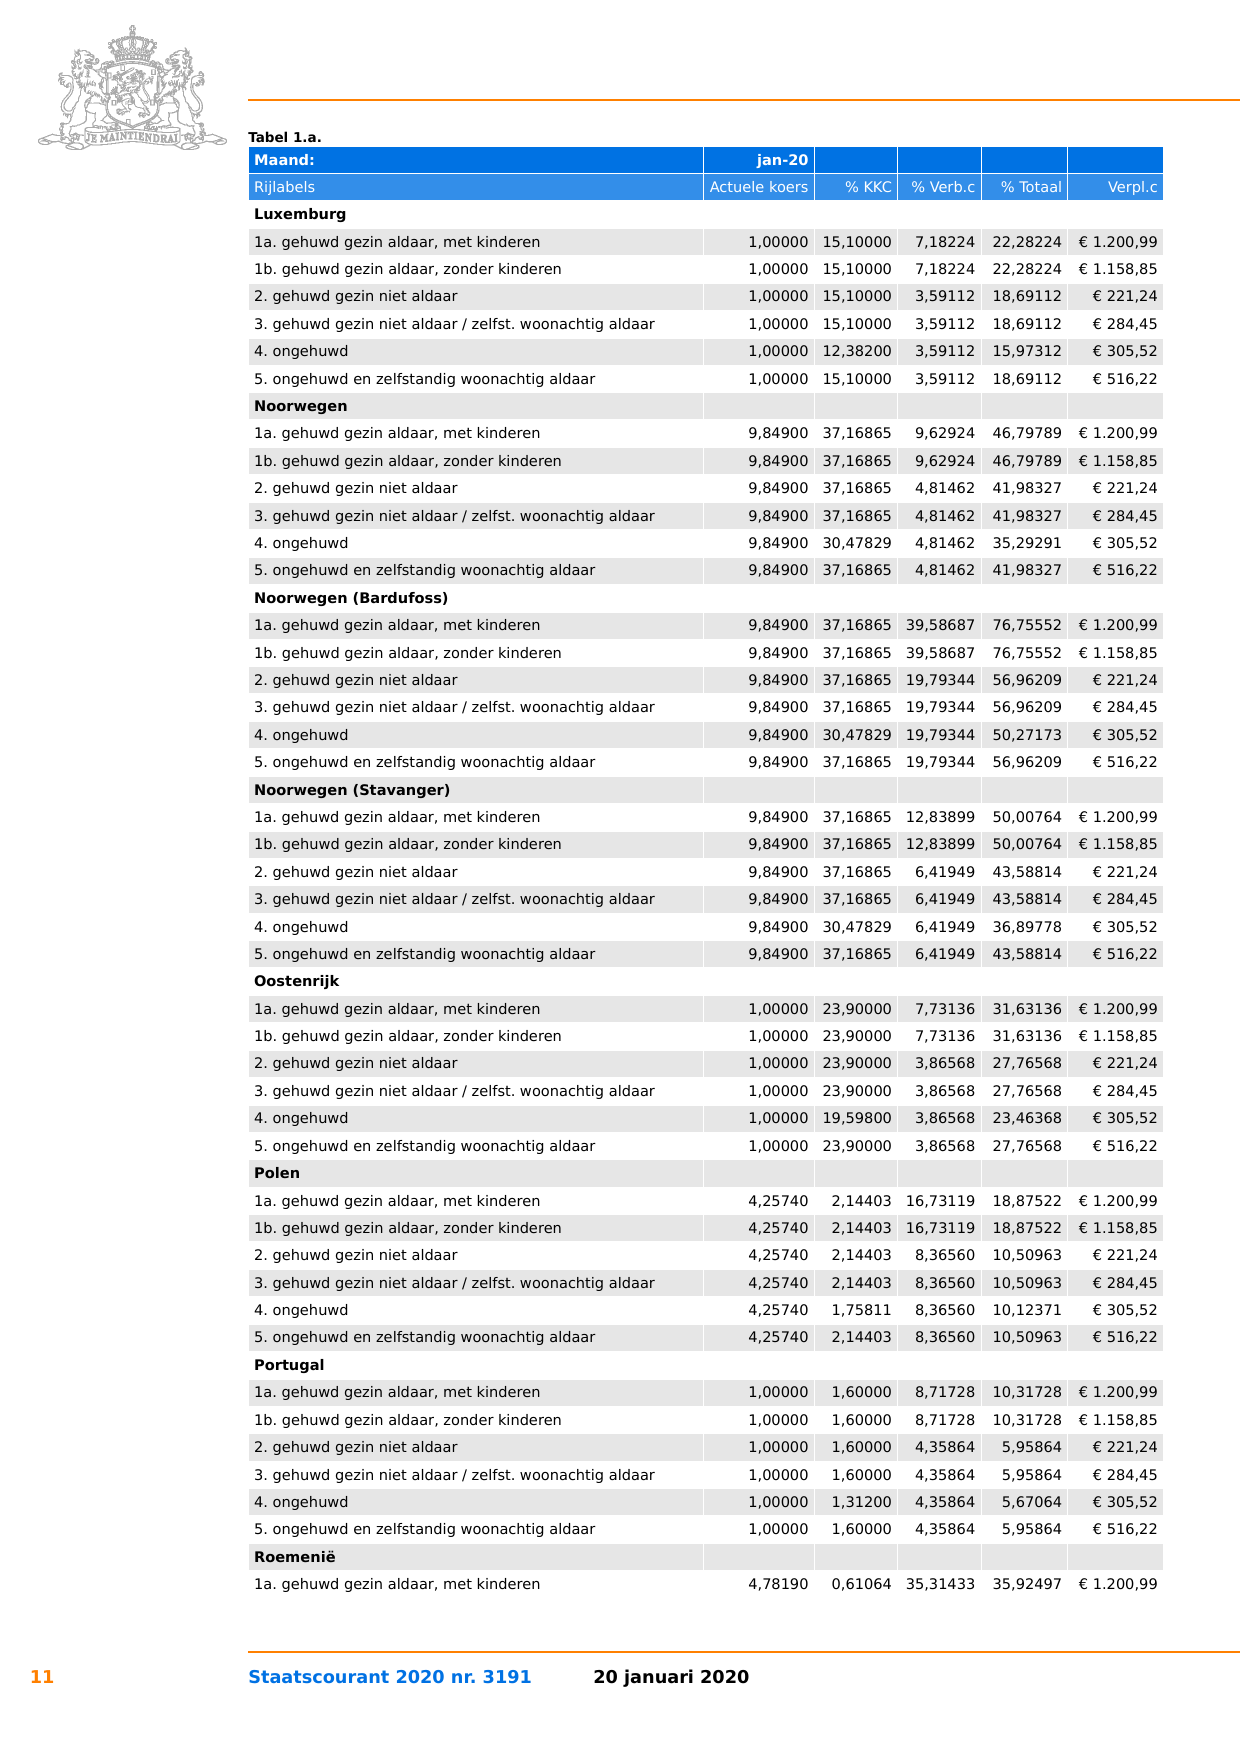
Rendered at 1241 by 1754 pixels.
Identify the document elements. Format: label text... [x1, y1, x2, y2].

table_cell 1,00000 [704, 284, 814, 310]
table_cell 37,16865 [815, 804, 897, 831]
table_cell € 221,24 [1068, 1243, 1163, 1269]
table_cell 5,95864 [982, 1434, 1067, 1461]
table_cell 19,79344 [898, 695, 981, 721]
table_cell 8,36560 [898, 1325, 981, 1351]
table_cell % Verb.c [898, 174, 981, 200]
table_cell € 221,24 [1068, 1434, 1163, 1461]
table_cell 3. gehuwd gezin niet aldaar / zelfst. woonachtig aldaar [249, 1078, 703, 1104]
table_cell 3,86568 [898, 1133, 981, 1159]
table_cell 4,35864 [898, 1462, 981, 1488]
table_cell 10,50963 [982, 1270, 1067, 1296]
table_cell 1b. gehuwd gezin aldaar, zonder kinderen [249, 832, 703, 858]
table_cell [982, 147, 1067, 173]
table_cell 12,38200 [815, 339, 897, 365]
table_cell 4. ongehuwd [249, 722, 703, 748]
table_cell 9,62924 [898, 421, 981, 447]
table_cell € 305,52 [1068, 722, 1163, 748]
table_cell € 1.200,99 [1068, 613, 1163, 639]
table_cell 76,75552 [982, 640, 1067, 666]
table_cell € 284,45 [1068, 886, 1163, 913]
table_cell 4,25740 [704, 1243, 814, 1269]
table_cell 1,00000 [704, 1023, 814, 1050]
table_cell [982, 777, 1067, 803]
table_cell 9,84900 [704, 558, 814, 584]
table_cell 4. ongehuwd [249, 1489, 703, 1515]
table_cell 1b. gehuwd gezin aldaar, zonder kinderen [249, 640, 703, 666]
table_cell 1,00000 [704, 1489, 814, 1515]
table_cell Oostenrijk [249, 969, 703, 995]
table_cell 50,00764 [982, 832, 1067, 858]
table_cell 1,31200 [815, 1489, 897, 1515]
table_cell 8,36560 [898, 1270, 981, 1296]
table_cell 1a. gehuwd gezin aldaar, met kinderen [249, 1380, 703, 1406]
table_cell 2. gehuwd gezin niet aldaar [249, 859, 703, 885]
table_cell 5. ongehuwd en zelfstandig woonachtig aldaar [249, 558, 703, 584]
table_cell Actuele koers [704, 174, 814, 200]
table_cell 15,10000 [815, 311, 897, 337]
table_cell 10,12371 [982, 1297, 1067, 1324]
table_cell 23,46368 [982, 1106, 1067, 1132]
table_cell Noorwegen (Bardufoss) [249, 585, 703, 611]
table_cell 18,87522 [982, 1188, 1067, 1214]
table_cell 2. gehuwd gezin niet aldaar [249, 475, 703, 502]
table_cell [1068, 1544, 1163, 1570]
table_cell 9,84900 [704, 749, 814, 776]
table_cell 3. gehuwd gezin niet aldaar / zelfst. woonachtig aldaar [249, 1270, 703, 1296]
table_cell 4,78190 [704, 1571, 814, 1598]
table_cell 3. gehuwd gezin niet aldaar / zelfst. woonachtig aldaar [249, 503, 703, 529]
table_cell 3,59112 [898, 284, 981, 310]
table_cell € 284,45 [1068, 311, 1163, 337]
table_cell 7,18224 [898, 229, 981, 255]
table_cell 9,84900 [704, 941, 814, 967]
table_cell 1,60000 [815, 1462, 897, 1488]
table_cell 1,60000 [815, 1407, 897, 1433]
table_cell 37,16865 [815, 558, 897, 584]
table_cell 5. ongehuwd en zelfstandig woonachtig aldaar [249, 749, 703, 776]
table_cell 37,16865 [815, 503, 897, 529]
table_cell [982, 585, 1067, 611]
table_cell 9,84900 [704, 503, 814, 529]
table_cell 31,63136 [982, 996, 1067, 1022]
table_cell € 1.158,85 [1068, 832, 1163, 858]
table_cell 35,29291 [982, 530, 1067, 557]
table_cell 1,00000 [704, 996, 814, 1022]
table_cell 8,36560 [898, 1243, 981, 1269]
table_cell jan-20 [704, 147, 814, 173]
table_cell 5,95864 [982, 1462, 1067, 1488]
table_cell 37,16865 [815, 832, 897, 858]
table_cell 37,16865 [815, 421, 897, 447]
table_cell 9,84900 [704, 475, 814, 502]
table_cell [704, 969, 814, 995]
table_cell 4,81462 [898, 558, 981, 584]
table_cell 23,90000 [815, 1051, 897, 1077]
table_cell 4,25740 [704, 1297, 814, 1324]
table_cell [982, 201, 1067, 228]
table_cell € 1.158,85 [1068, 448, 1163, 474]
table_cell 7,73136 [898, 996, 981, 1022]
table_cell 37,16865 [815, 640, 897, 666]
table_cell [898, 777, 981, 803]
table_cell 4. ongehuwd [249, 1106, 703, 1132]
table_cell € 284,45 [1068, 695, 1163, 721]
table_cell 5. ongehuwd en zelfstandig woonachtig aldaar [249, 1516, 703, 1543]
table_cell 3. gehuwd gezin niet aldaar / zelfst. woonachtig aldaar [249, 886, 703, 913]
table_cell Noorwegen [249, 393, 703, 419]
table_cell [815, 777, 897, 803]
table_cell 4. ongehuwd [249, 530, 703, 557]
table_cell 10,31728 [982, 1407, 1067, 1433]
table_cell 23,90000 [815, 1078, 897, 1104]
table_cell 1,00000 [704, 1434, 814, 1461]
table_cell € 1.158,85 [1068, 256, 1163, 283]
table_cell 9,62924 [898, 448, 981, 474]
table_cell 4,25740 [704, 1188, 814, 1214]
table_cell 8,36560 [898, 1297, 981, 1324]
table_cell 37,16865 [815, 886, 897, 913]
table_cell [898, 1544, 981, 1570]
table_cell 50,00764 [982, 804, 1067, 831]
table_cell 18,87522 [982, 1215, 1067, 1241]
table_cell 37,16865 [815, 695, 897, 721]
table_cell 1a. gehuwd gezin aldaar, met kinderen [249, 1188, 703, 1214]
table_cell 76,75552 [982, 613, 1067, 639]
table_cell 1,00000 [704, 1380, 814, 1406]
table_cell 1a. gehuwd gezin aldaar, met kinderen [249, 996, 703, 1022]
table_cell 37,16865 [815, 613, 897, 639]
table_cell € 516,22 [1068, 1516, 1163, 1543]
table_cell % KKC [815, 174, 897, 200]
table_cell 3,86568 [898, 1051, 981, 1077]
table_cell 1,00000 [704, 1078, 814, 1104]
table_cell € 516,22 [1068, 366, 1163, 392]
table_cell [898, 969, 981, 995]
table_cell € 1.200,99 [1068, 229, 1163, 255]
table_cell 6,41949 [898, 914, 981, 940]
table_cell 37,16865 [815, 749, 897, 776]
table_cell [898, 393, 981, 419]
table_cell € 305,52 [1068, 530, 1163, 557]
table_cell € 284,45 [1068, 503, 1163, 529]
table_cell € 284,45 [1068, 1078, 1163, 1104]
table_cell 1a. gehuwd gezin aldaar, met kinderen [249, 229, 703, 255]
table_cell [898, 585, 981, 611]
table_cell € 221,24 [1068, 859, 1163, 885]
table_cell 23,90000 [815, 996, 897, 1022]
table_cell [1068, 393, 1163, 419]
table_cell 15,10000 [815, 229, 897, 255]
table_cell € 516,22 [1068, 1133, 1163, 1159]
table_cell € 1.200,99 [1068, 1571, 1163, 1598]
table_cell 9,84900 [704, 448, 814, 474]
table_cell 1,00000 [704, 311, 814, 337]
table_cell 19,59800 [815, 1106, 897, 1132]
table_cell 1,60000 [815, 1434, 897, 1461]
table_cell Roemenië [249, 1544, 703, 1570]
table_cell € 221,24 [1068, 475, 1163, 502]
table_cell 5. ongehuwd en zelfstandig woonachtig aldaar [249, 941, 703, 967]
table_cell 19,79344 [898, 722, 981, 748]
table_cell € 305,52 [1068, 1106, 1163, 1132]
table_cell 3,59112 [898, 311, 981, 337]
table_cell [1068, 201, 1163, 228]
table_cell 1,60000 [815, 1516, 897, 1543]
table_cell [704, 201, 814, 228]
table_cell 27,76568 [982, 1133, 1067, 1159]
table_cell 1,00000 [704, 1133, 814, 1159]
table_cell 9,84900 [704, 832, 814, 858]
table_cell 56,96209 [982, 749, 1067, 776]
table_cell 6,41949 [898, 886, 981, 913]
table_cell 5. ongehuwd en zelfstandig woonachtig aldaar [249, 366, 703, 392]
table_cell 2,14403 [815, 1243, 897, 1269]
table_cell 39,58687 [898, 640, 981, 666]
table_cell 9,84900 [704, 914, 814, 940]
table_cell 35,92497 [982, 1571, 1067, 1598]
table_cell 9,84900 [704, 613, 814, 639]
table_cell 8,71728 [898, 1407, 981, 1433]
table_header Tabel 1.a. [248, 130, 1163, 146]
table_cell Verpl.c [1068, 174, 1163, 200]
table_cell 4,35864 [898, 1516, 981, 1543]
table_cell 9,84900 [704, 804, 814, 831]
table_cell 4. ongehuwd [249, 1297, 703, 1324]
table_cell 1,00000 [704, 229, 814, 255]
table_cell 4,81462 [898, 475, 981, 502]
table_cell 37,16865 [815, 941, 897, 967]
table_cell 4. ongehuwd [249, 914, 703, 940]
table_cell 4,35864 [898, 1489, 981, 1515]
table_cell 22,28224 [982, 229, 1067, 255]
table_cell 37,16865 [815, 448, 897, 474]
table_cell 1,00000 [704, 1462, 814, 1488]
table_cell 4,25740 [704, 1325, 814, 1351]
table_cell 9,84900 [704, 859, 814, 885]
table_cell 41,98327 [982, 558, 1067, 584]
table_cell Noorwegen (Stavanger) [249, 777, 703, 803]
table_cell 15,10000 [815, 284, 897, 310]
table_cell € 1.200,99 [1068, 804, 1163, 831]
table_cell 37,16865 [815, 859, 897, 885]
table_cell [704, 1160, 814, 1187]
table_cell € 305,52 [1068, 1489, 1163, 1515]
table_cell [982, 1352, 1067, 1378]
table_cell 9,84900 [704, 722, 814, 748]
table_cell 43,58814 [982, 859, 1067, 885]
table_cell 1b. gehuwd gezin aldaar, zonder kinderen [249, 1215, 703, 1241]
table_cell 19,79344 [898, 749, 981, 776]
table_cell 1b. gehuwd gezin aldaar, zonder kinderen [249, 448, 703, 474]
table_cell [704, 777, 814, 803]
table_cell € 1.158,85 [1068, 1407, 1163, 1433]
table_cell 9,84900 [704, 530, 814, 557]
table_cell 2,14403 [815, 1325, 897, 1351]
table_cell 1b. gehuwd gezin aldaar, zonder kinderen [249, 256, 703, 283]
table_cell 3. gehuwd gezin niet aldaar / zelfst. woonachtig aldaar [249, 1462, 703, 1488]
table_cell 5,95864 [982, 1516, 1067, 1543]
table_cell [815, 1160, 897, 1187]
table_cell € 1.200,99 [1068, 996, 1163, 1022]
table_cell [898, 201, 981, 228]
table_cell 9,84900 [704, 421, 814, 447]
table_cell € 305,52 [1068, 914, 1163, 940]
table_cell 50,27173 [982, 722, 1067, 748]
table_cell € 1.200,99 [1068, 1188, 1163, 1214]
table_cell 2. gehuwd gezin niet aldaar [249, 667, 703, 693]
table_cell 41,98327 [982, 503, 1067, 529]
table_cell 1,00000 [704, 256, 814, 283]
table_cell 18,69112 [982, 311, 1067, 337]
table_cell [898, 1352, 981, 1378]
table_cell € 305,52 [1068, 1297, 1163, 1324]
table_cell 3,59112 [898, 339, 981, 365]
table_cell [982, 1160, 1067, 1187]
table_cell 3,86568 [898, 1106, 981, 1132]
table_cell 31,63136 [982, 1023, 1067, 1050]
table_cell 1a. gehuwd gezin aldaar, met kinderen [249, 804, 703, 831]
picture [38, 25, 227, 150]
table_cell € 1.158,85 [1068, 1215, 1163, 1241]
table_cell 16,73119 [898, 1215, 981, 1241]
table_cell [982, 1544, 1067, 1570]
table_cell 9,84900 [704, 640, 814, 666]
table_cell [1068, 1352, 1163, 1378]
table_cell 1,00000 [704, 339, 814, 365]
table_cell [1068, 147, 1163, 173]
table_cell 3,86568 [898, 1078, 981, 1104]
table_cell 22,28224 [982, 256, 1067, 283]
table_cell 5. ongehuwd en zelfstandig woonachtig aldaar [249, 1133, 703, 1159]
table_cell Rijlabels [249, 174, 703, 200]
table_cell 1,00000 [704, 1051, 814, 1077]
table_cell [1068, 777, 1163, 803]
table_cell 4,81462 [898, 530, 981, 557]
table_cell 4,25740 [704, 1215, 814, 1241]
table_cell 18,69112 [982, 284, 1067, 310]
table_cell € 221,24 [1068, 667, 1163, 693]
table_cell 1a. gehuwd gezin aldaar, met kinderen [249, 1571, 703, 1598]
table_cell 43,58814 [982, 941, 1067, 967]
table_cell € 1.200,99 [1068, 1380, 1163, 1406]
table_cell 1,00000 [704, 366, 814, 392]
table_cell [898, 147, 981, 173]
table_cell [982, 393, 1067, 419]
table_cell [815, 969, 897, 995]
table_cell 0,61064 [815, 1571, 897, 1598]
table_cell Luxemburg [249, 201, 703, 228]
table_cell 1,60000 [815, 1380, 897, 1406]
table_cell [815, 1352, 897, 1378]
table_cell 30,47829 [815, 722, 897, 748]
table_cell € 516,22 [1068, 749, 1163, 776]
table_cell 2. gehuwd gezin niet aldaar [249, 1434, 703, 1461]
table_cell 1a. gehuwd gezin aldaar, met kinderen [249, 421, 703, 447]
table_cell € 284,45 [1068, 1270, 1163, 1296]
table_cell 56,96209 [982, 667, 1067, 693]
table_cell 46,79789 [982, 448, 1067, 474]
table_cell 5. ongehuwd en zelfstandig woonachtig aldaar [249, 1325, 703, 1351]
table_cell Portugal [249, 1352, 703, 1378]
table_cell € 516,22 [1068, 1325, 1163, 1351]
table_cell % Totaal [982, 174, 1067, 200]
table_cell 56,96209 [982, 695, 1067, 721]
table_cell 9,84900 [704, 695, 814, 721]
table_cell 39,58687 [898, 613, 981, 639]
table_cell 15,10000 [815, 366, 897, 392]
table_cell 2,14403 [815, 1215, 897, 1241]
table_cell 19,79344 [898, 667, 981, 693]
table_cell 23,90000 [815, 1023, 897, 1050]
table_cell € 516,22 [1068, 558, 1163, 584]
table_cell 36,89778 [982, 914, 1067, 940]
table_cell 6,41949 [898, 941, 981, 967]
table_cell € 1.200,99 [1068, 421, 1163, 447]
table_cell 6,41949 [898, 859, 981, 885]
table_cell [815, 147, 897, 173]
table_cell 2. gehuwd gezin niet aldaar [249, 284, 703, 310]
table_cell 2,14403 [815, 1188, 897, 1214]
table_cell 10,31728 [982, 1380, 1067, 1406]
table_cell 9,84900 [704, 667, 814, 693]
table_cell 16,73119 [898, 1188, 981, 1214]
table_cell 18,69112 [982, 366, 1067, 392]
table_cell € 516,22 [1068, 941, 1163, 967]
table_cell 1a. gehuwd gezin aldaar, met kinderen [249, 613, 703, 639]
table_cell 15,97312 [982, 339, 1067, 365]
table_cell [815, 1544, 897, 1570]
table_cell 10,50963 [982, 1243, 1067, 1269]
table_cell [704, 1544, 814, 1570]
table_cell 3,59112 [898, 366, 981, 392]
table_cell € 284,45 [1068, 1462, 1163, 1488]
table_cell € 221,24 [1068, 284, 1163, 310]
table_cell 41,98327 [982, 475, 1067, 502]
table_cell 27,76568 [982, 1051, 1067, 1077]
table_cell 2,14403 [815, 1270, 897, 1296]
table_cell 5,67064 [982, 1489, 1067, 1515]
table_cell [704, 585, 814, 611]
table_cell 4,25740 [704, 1270, 814, 1296]
table_cell [1068, 585, 1163, 611]
table_cell 27,76568 [982, 1078, 1067, 1104]
table_cell 3. gehuwd gezin niet aldaar / zelfst. woonachtig aldaar [249, 311, 703, 337]
table_cell 1b. gehuwd gezin aldaar, zonder kinderen [249, 1407, 703, 1433]
table_cell 1,00000 [704, 1106, 814, 1132]
table_cell 1,00000 [704, 1407, 814, 1433]
table_cell 4,81462 [898, 503, 981, 529]
table_cell 15,10000 [815, 256, 897, 283]
table_cell 4,35864 [898, 1434, 981, 1461]
table_cell 7,73136 [898, 1023, 981, 1050]
table_cell 43,58814 [982, 886, 1067, 913]
table_cell [815, 201, 897, 228]
table_cell 4. ongehuwd [249, 339, 703, 365]
table_cell Maand: [249, 147, 703, 173]
table_cell 12,83899 [898, 832, 981, 858]
table_cell 7,18224 [898, 256, 981, 283]
table_cell 3. gehuwd gezin niet aldaar / zelfst. woonachtig aldaar [249, 695, 703, 721]
table_cell [704, 1352, 814, 1378]
table_cell 8,71728 [898, 1380, 981, 1406]
table_cell 2. gehuwd gezin niet aldaar [249, 1051, 703, 1077]
table_cell 9,84900 [704, 886, 814, 913]
table_cell 37,16865 [815, 667, 897, 693]
table_cell 46,79789 [982, 421, 1067, 447]
table_cell [1068, 1160, 1163, 1187]
table_cell € 1.158,85 [1068, 1023, 1163, 1050]
table_cell 23,90000 [815, 1133, 897, 1159]
table_cell 1,00000 [704, 1516, 814, 1543]
table_cell 10,50963 [982, 1325, 1067, 1351]
table_cell € 305,52 [1068, 339, 1163, 365]
table_cell € 1.158,85 [1068, 640, 1163, 666]
table_cell [815, 393, 897, 419]
table_cell Polen [249, 1160, 703, 1187]
table_cell 1,75811 [815, 1297, 897, 1324]
table_cell 37,16865 [815, 475, 897, 502]
table_cell [704, 393, 814, 419]
table_cell 35,31433 [898, 1571, 981, 1598]
table_cell 30,47829 [815, 530, 897, 557]
table_cell 2. gehuwd gezin niet aldaar [249, 1243, 703, 1269]
table_cell [898, 1160, 981, 1187]
table_cell 30,47829 [815, 914, 897, 940]
table_cell 12,83899 [898, 804, 981, 831]
table_cell [1068, 969, 1163, 995]
table_cell 1b. gehuwd gezin aldaar, zonder kinderen [249, 1023, 703, 1050]
table_cell € 221,24 [1068, 1051, 1163, 1077]
table_cell [815, 585, 897, 611]
table_cell [982, 969, 1067, 995]
